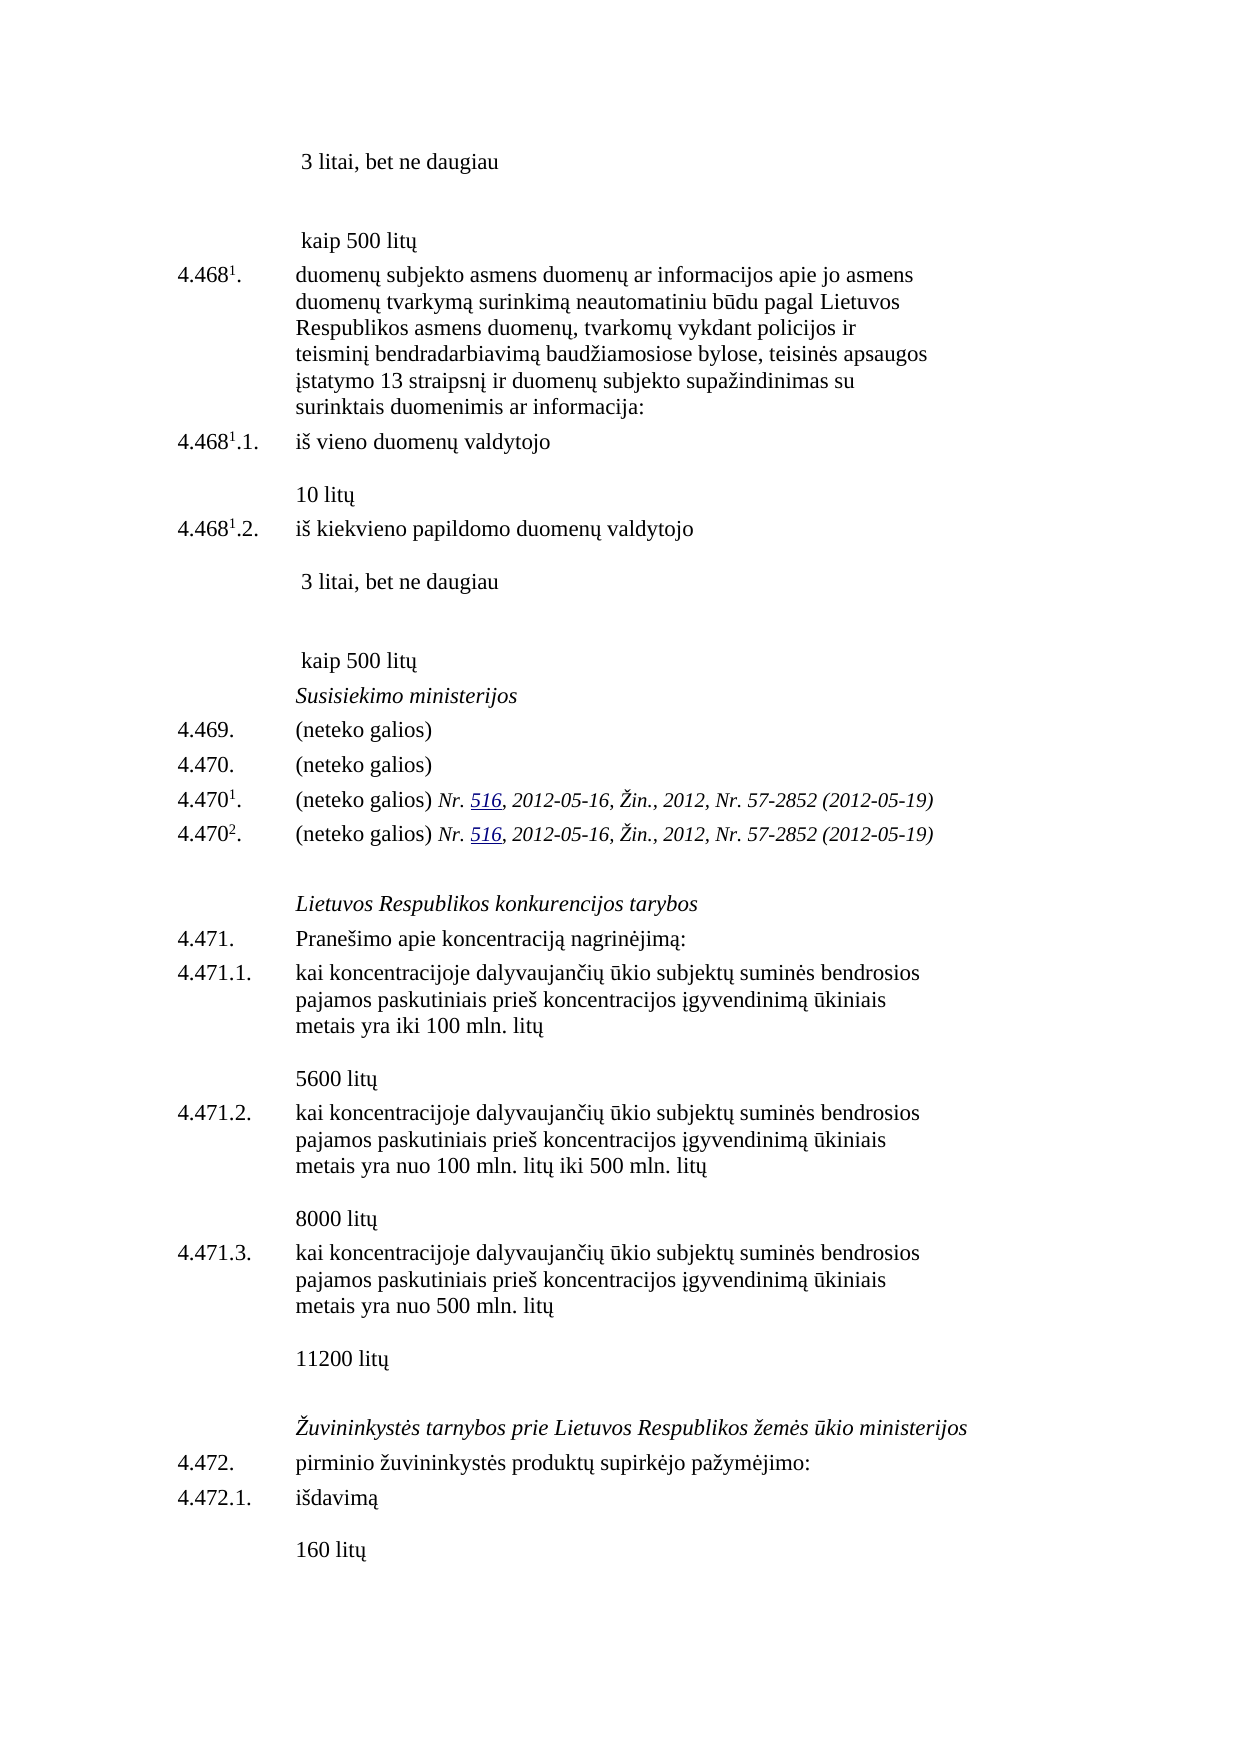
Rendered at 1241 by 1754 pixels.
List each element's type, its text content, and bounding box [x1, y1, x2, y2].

text 4.471. Pranešimo apie koncentraciją nagrinėjimą: [177, 924, 945, 951]
text 4.472.1. išdavimą 160 litų [177, 1484, 930, 1563]
text 4.471.2. kai koncentracijoje dalyvaujančių ūkio subjektų suminės bendrosios pajamos paskutiniais prieš koncentracijos įgyvendinimą ūkiniais metais yra nuo 100 mln. litų iki 500 mln. litų 8000 litų [177, 1099, 945, 1231]
text Lietuvos Respublikos konkurencijos tarybos [177, 890, 945, 916]
text 4.4701. (neteko galios) Nr. 516, 2012-05-16, Žin., 2012, Nr. 57-2852 (2012-05-19) [177, 786, 1122, 812]
text Susisiekimo ministerijos [177, 682, 1122, 708]
text 4.4681.2. iš kiekvieno papildomo duomenų valdytojo 3 litai, bet ne daugiau kaip 500 litų [177, 515, 930, 673]
text 4.4681. duomenų subjekto asmens duomenų ar informacijos apie jo asmens duomenų tvarkymą surinkimą neautomatiniu būdu pagal Lietuvos Respublikos asmens duomenų, tvarkomų vykdant policijos ir teisminį bendradarbiavimą baudžiamosiose bylose, teisinės apsaugos įstatymo 13 straipsnį ir duomenų subjekto supažindinimas su surinktais duomenimis ar informacija: [177, 261, 930, 419]
text 3 litai, bet ne daugiau kaip 500 litų [177, 148, 930, 253]
text 4.470. (neteko galios) [177, 751, 1122, 777]
text 4.471.1. kai koncentracijoje dalyvaujančių ūkio subjektų suminės bendrosios pajamos paskutiniais prieš koncentracijos įgyvendinimą ūkiniais metais yra iki 100 mln. litų 5600 litų [177, 959, 945, 1091]
text 4.4681.1. iš vieno duomenų valdytojo 10 litų [177, 428, 930, 507]
text 4.4702. (neteko galios) Nr. 516, 2012-05-16, Žin., 2012, Nr. 57-2852 (2012-05-19) [177, 821, 1122, 847]
text 4.472. pirminio žuvininkystės produktų supirkėjo pažymėjimo: [177, 1449, 930, 1475]
text 4.471.3. kai koncentracijoje dalyvaujančių ūkio subjektų suminės bendrosios pajamos paskutiniais prieš koncentracijos įgyvendinimą ūkiniais metais yra nuo 500 mln. litų 11200 litų [177, 1239, 945, 1371]
text Žuvininkystės tarnybos prie Lietuvos Respublikos žemės ūkio ministerijos [177, 1414, 1122, 1441]
text 4.469. (neteko galios) [177, 716, 1122, 743]
